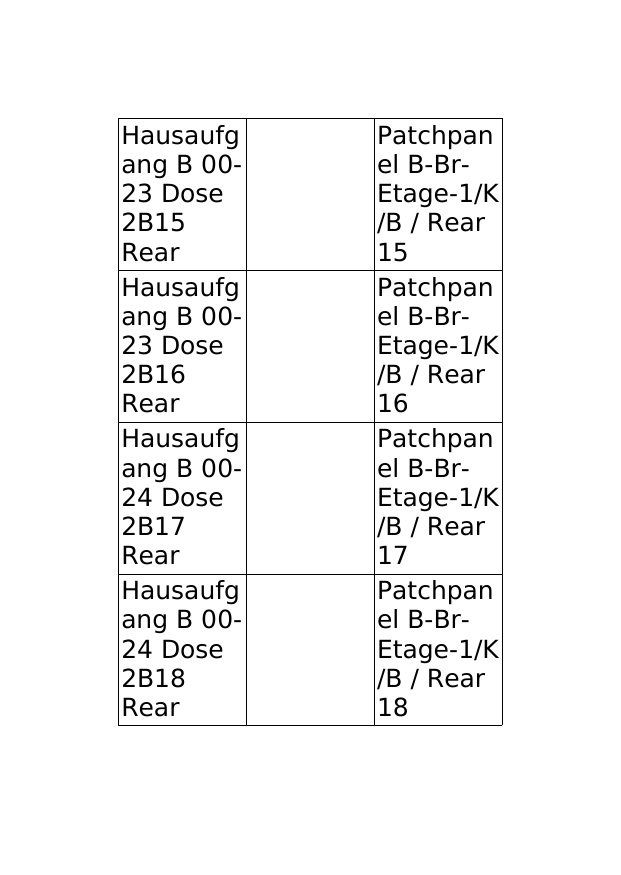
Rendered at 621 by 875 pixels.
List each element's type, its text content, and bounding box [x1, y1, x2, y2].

table_cell [247, 575, 374, 725]
table_cell [247, 119, 374, 270]
table_cell Hausaufgang B 00-24 Dose 2B18 Rear [119, 575, 246, 725]
table_cell Hausaufgang B 00-23 Dose 2B16 Rear [119, 271, 246, 422]
table_cell [247, 423, 374, 573]
table_cell Hausaufgang B 00-24 Dose 2B17 Rear [119, 423, 246, 573]
table_cell Patchpanel B-Br-Etage-1/K/B / Rear 16 [375, 271, 502, 422]
table_cell [247, 271, 374, 422]
table_cell Hausaufgang B 00-23 Dose 2B15 Rear [119, 119, 246, 270]
table_cell Patchpanel B-Br-Etage-1/K/B / Rear 18 [375, 575, 502, 725]
table_cell Patchpanel B-Br-Etage-1/K/B / Rear 17 [375, 423, 502, 573]
table_cell Patchpanel B-Br-Etage-1/K/B / Rear 15 [375, 119, 502, 270]
